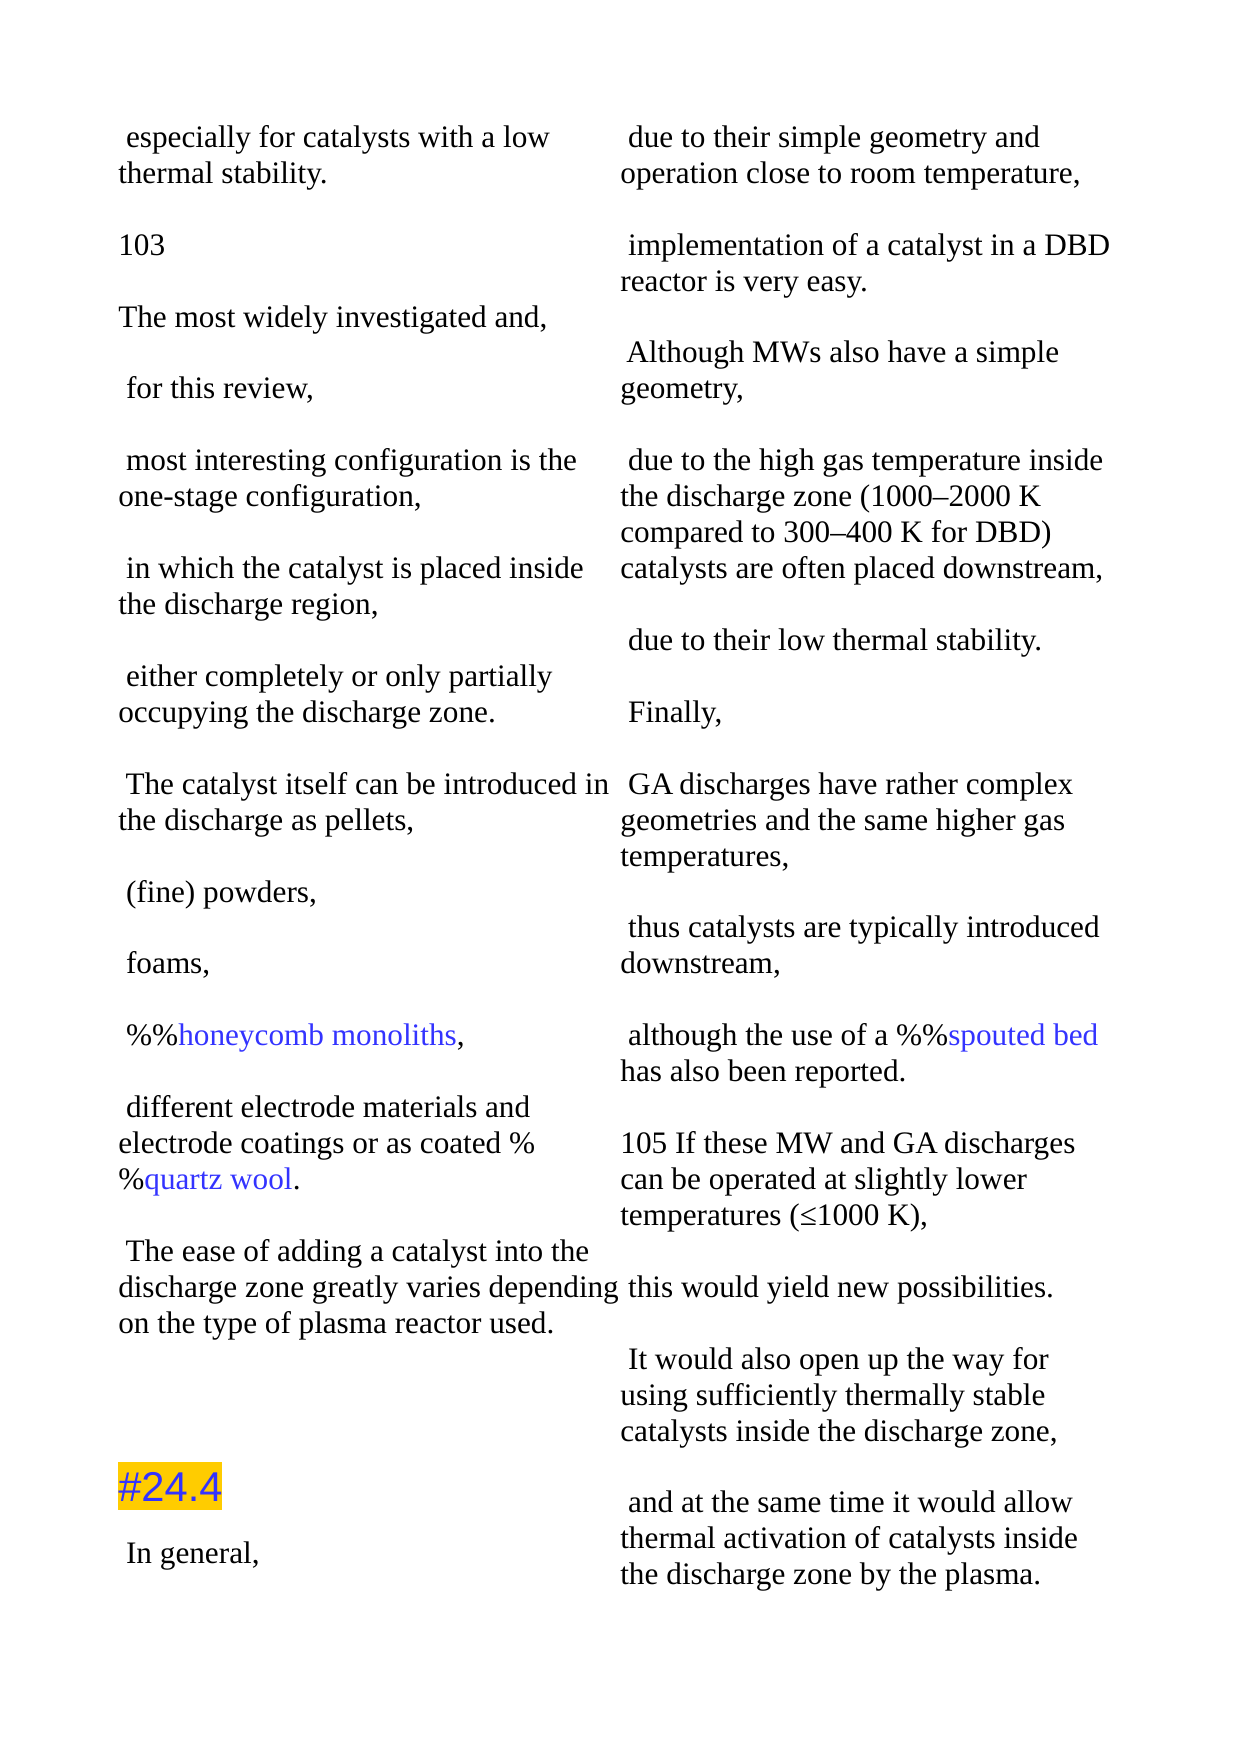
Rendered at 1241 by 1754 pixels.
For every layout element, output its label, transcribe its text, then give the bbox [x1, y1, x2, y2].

text It would also open up the way for using sufficiently thermally stable catalysts inside the discharge zone, [620, 1340, 1122, 1448]
text foams, [118, 945, 620, 981]
text #24.4 [118, 1462, 620, 1510]
text for this review, [118, 370, 620, 406]
text especially for catalysts with a low thermal stability. [118, 118, 620, 190]
text 105 If these MW and GA discharges can be operated at slightly lower temperatures (≤1000 K), [620, 1124, 1122, 1232]
text this would yield new possibilities. [620, 1268, 1122, 1304]
text In general, [118, 1534, 620, 1570]
text and at the same time it would allow thermal activation of catalysts inside the discharge zone by the plasma. [620, 1484, 1122, 1592]
text 103 [118, 226, 620, 262]
text The catalyst itself can be introduced in the discharge as pellets, [118, 765, 620, 837]
text The most widely investigated and, [118, 298, 620, 334]
text due to their simple geometry and operation close to room temperature, [620, 118, 1122, 190]
text Although MWs also have a simple geometry, [620, 334, 1122, 406]
text Finally, [620, 693, 1122, 729]
text most interesting configuration is the one-stage configuration, [118, 442, 620, 513]
text due to the high gas temperature inside the discharge zone (1000–2000 K compared to 300–400 K for DBD) catalysts are often placed downstream, [620, 442, 1122, 585]
text in which the catalyst is placed inside the discharge region, [118, 549, 620, 621]
text thus catalysts are typically introduced downstream, [620, 909, 1122, 981]
text different electrode materials and electrode coatings or as coated %%quartz wool. [118, 1088, 620, 1196]
text although the use of a %%spouted bed has also been reported. [620, 1017, 1122, 1088]
text implementation of a catalyst in a DBD reactor is very easy. [620, 226, 1122, 298]
text %%honeycomb monoliths, [118, 1017, 620, 1052]
text due to their low thermal stability. [620, 621, 1122, 657]
text GA discharges have rather complex geometries and the same higher gas temperatures, [620, 765, 1122, 873]
text either completely or only partially occupying the discharge zone. [118, 657, 620, 729]
text (fine) powders, [118, 873, 620, 909]
text The ease of adding a catalyst into the discharge zone greatly varies depending on the type of plasma reactor used. [118, 1232, 620, 1340]
